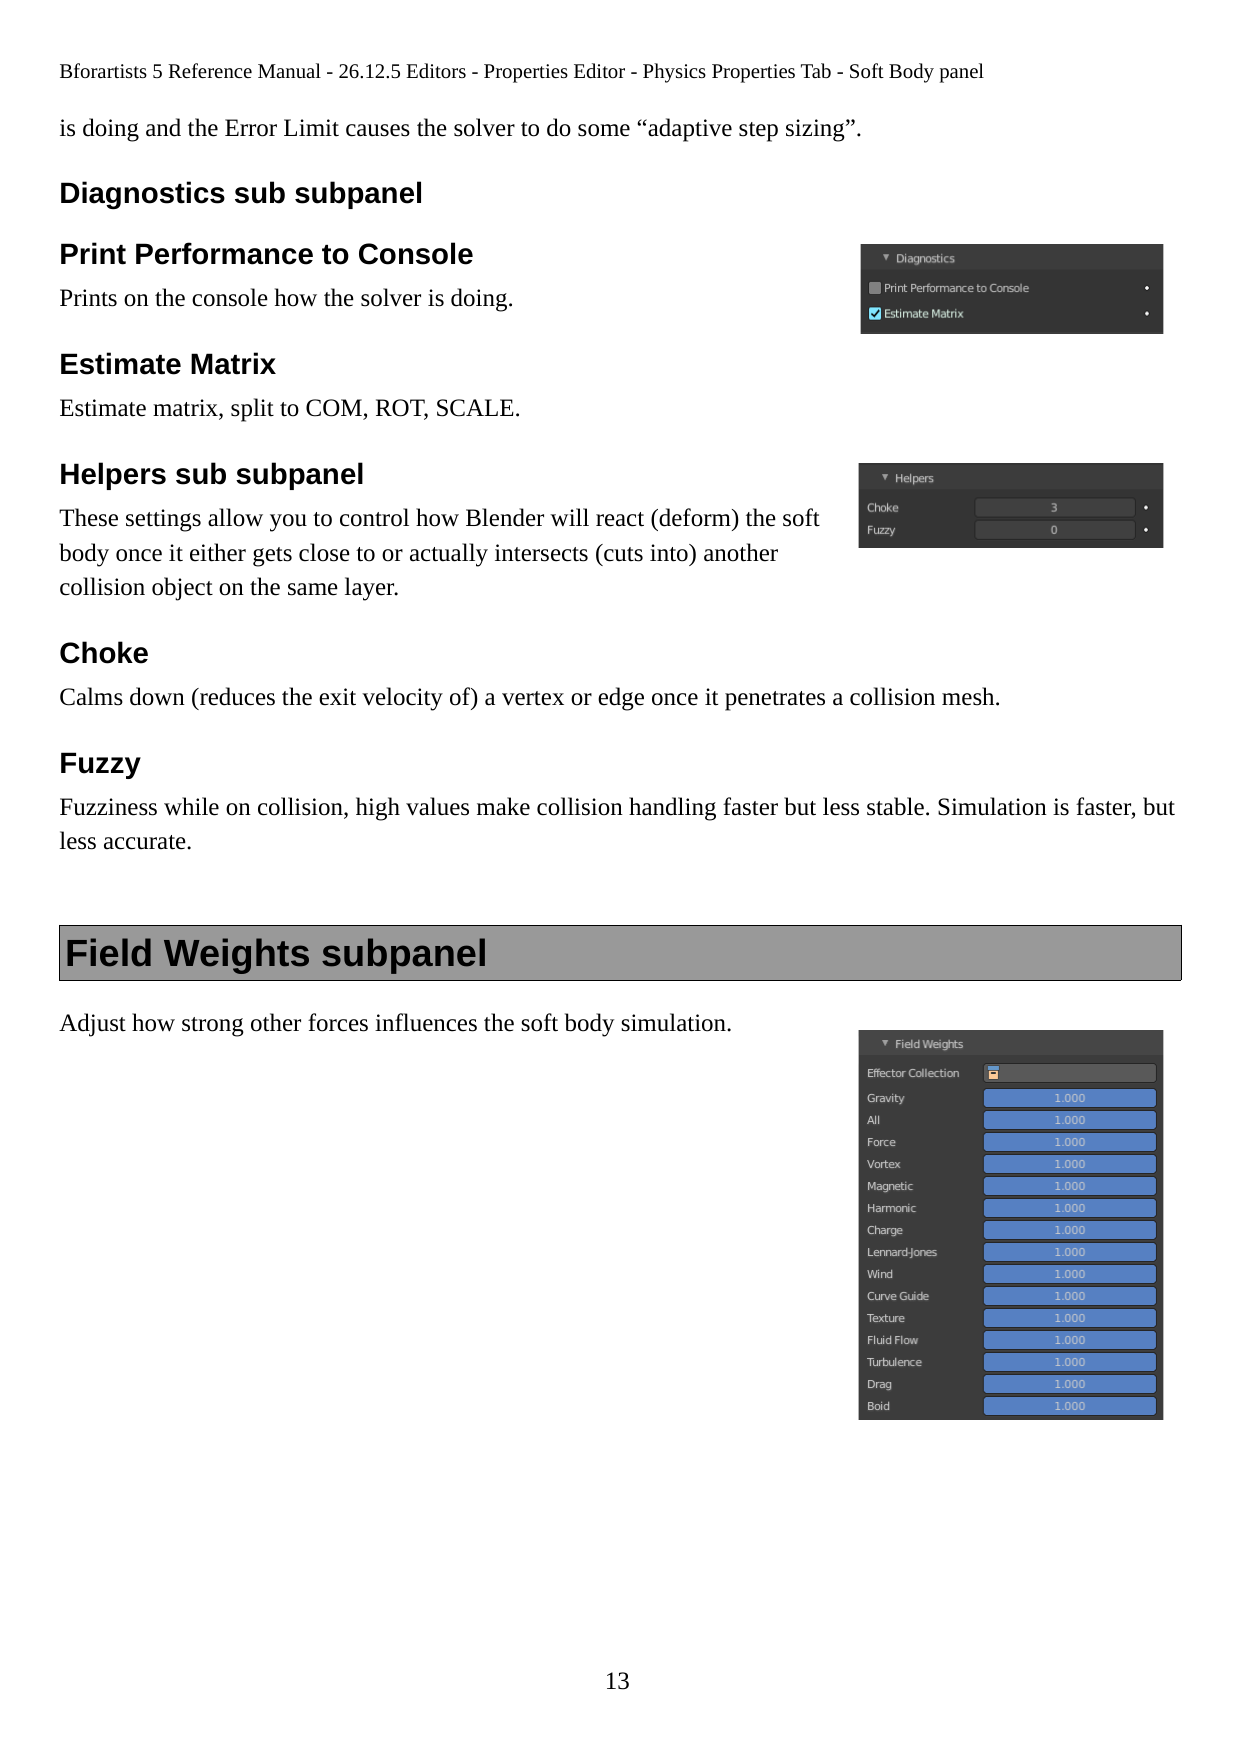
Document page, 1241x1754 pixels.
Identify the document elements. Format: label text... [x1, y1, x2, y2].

subtitle Fuzzy [59, 746, 1181, 779]
text Adjust how strong other forces influences the soft body simulation. [59, 1008, 1181, 1037]
table_header Field Weights subpanel [60, 926, 1181, 980]
picture [858, 463, 1164, 548]
text Fuzziness while on collision, high values make collision handling faster but less stable. Simulation is faster, but less accurate. [59, 792, 1181, 855]
text is doing and the Error Limit causes the solver to do some “adaptive step sizing”. [59, 113, 1181, 141]
text Prints on the console how the solver is doing. [59, 283, 860, 312]
subtitle Helpers sub subpanel [59, 457, 1181, 491]
subtitle Estimate Matrix [59, 347, 1181, 381]
picture [860, 244, 1164, 334]
subtitle Diagnostics sub subpanel [59, 176, 1181, 210]
subtitle Choke [59, 636, 1181, 669]
subtitle Print Performance to Console [59, 237, 1181, 271]
text Estimate matrix, split to COM, ROT, SCALE. [59, 393, 1181, 422]
picture [858, 1030, 1164, 1420]
text These settings allow you to control how Blender will react (deform) the soft body once it either gets close to or actually intersects (cuts into) another collision object on the same layer. [59, 503, 1181, 601]
text Calms down (reduces the exit velocity of) a vertex or edge once it penetrates a collision mesh. [59, 682, 1181, 711]
